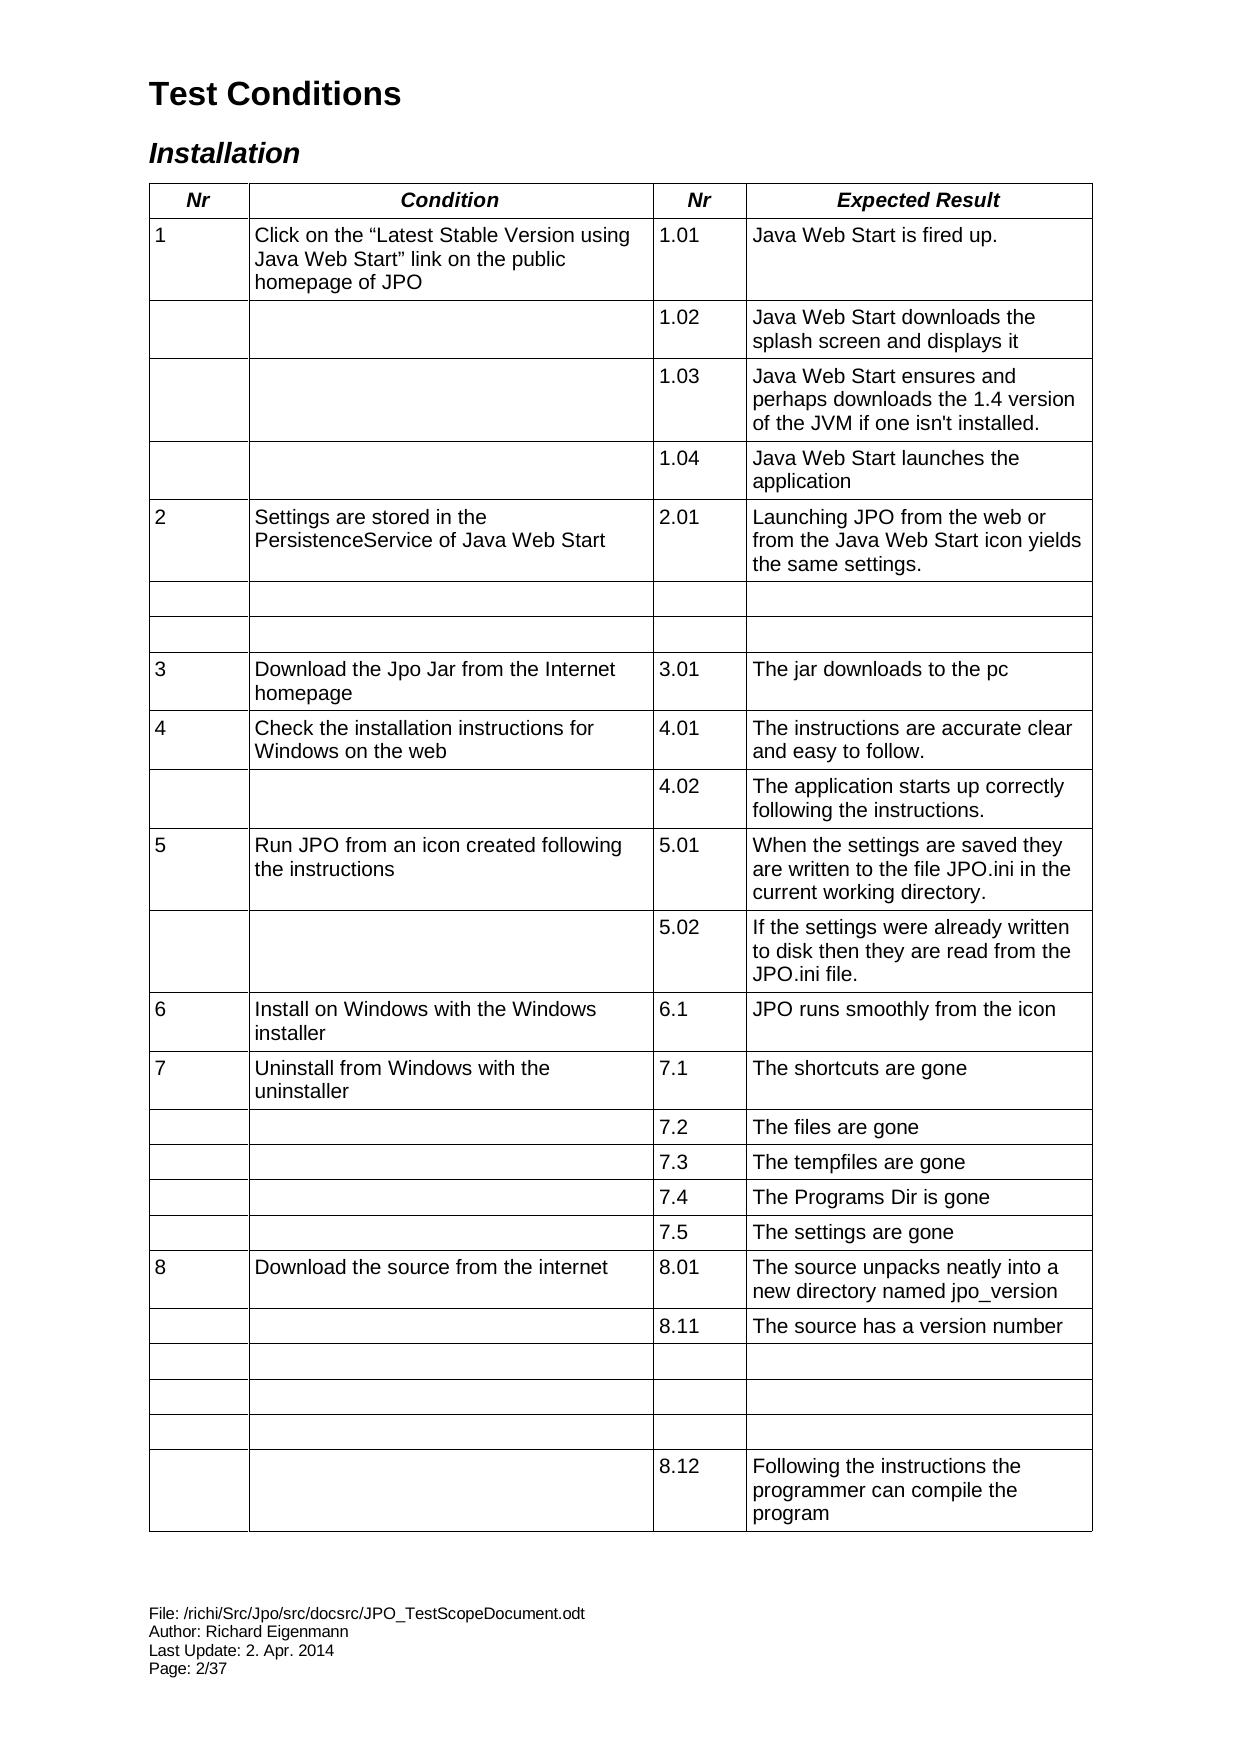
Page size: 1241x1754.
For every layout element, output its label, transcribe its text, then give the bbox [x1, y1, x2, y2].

table_cell Download the Jpo Jar from the Internet homepage [250, 653, 653, 710]
table_cell 8.01 [654, 1251, 746, 1308]
table_cell 7 [150, 1052, 248, 1109]
table_cell Following the instructions the programmer can compile the program [747, 1450, 1092, 1531]
table_cell 7.1 [654, 1052, 746, 1109]
table_cell [150, 442, 248, 499]
table_cell The source has a version number [747, 1309, 1092, 1343]
table_cell 7.3 [654, 1145, 746, 1179]
table_cell [250, 1180, 653, 1215]
table_cell 7.5 [654, 1216, 746, 1250]
table_cell 3 [150, 653, 248, 710]
table_cell The source unpacks neatly into a new directory named jpo_version [747, 1251, 1092, 1308]
table_cell [150, 1180, 248, 1215]
table_cell The jar downloads to the pc [747, 653, 1092, 710]
subtitle Installation [148, 137, 1092, 170]
table_cell [250, 1415, 653, 1449]
table_cell The application starts up correctly following the instructions. [747, 770, 1092, 828]
table_cell [250, 1110, 653, 1144]
table_cell [150, 1415, 248, 1449]
table_cell If the settings were already written to disk then they are read from the JPO.ini file. [747, 911, 1092, 992]
table_cell 4.02 [654, 770, 746, 828]
table_cell [150, 1110, 248, 1144]
table_cell [250, 770, 653, 828]
table_cell [250, 1380, 653, 1414]
table_cell [150, 1216, 248, 1250]
table_cell 8.12 [654, 1450, 746, 1531]
table_cell 5.02 [654, 911, 746, 992]
table_cell [150, 1380, 248, 1414]
table_cell [654, 1344, 746, 1379]
table_cell [747, 1380, 1092, 1414]
table_cell [250, 911, 653, 992]
table_cell 1.02 [654, 301, 746, 358]
table_cell [747, 617, 1092, 652]
table_cell [747, 1344, 1092, 1379]
table_cell [250, 1309, 653, 1343]
table_cell [250, 617, 653, 652]
table_cell [654, 1380, 746, 1414]
table_cell 5 [150, 829, 248, 910]
table_cell The settings are gone [747, 1216, 1092, 1250]
table_cell [250, 1344, 653, 1379]
table_cell [150, 617, 248, 652]
table_cell The Programs Dir is gone [747, 1180, 1092, 1215]
table_cell Run JPO from an icon created following the instructions [250, 829, 653, 910]
table_cell When the settings are saved they are written to the file JPO.ini in the current working directory. [747, 829, 1092, 910]
table_cell 2 [150, 500, 248, 581]
table_cell 7.4 [654, 1180, 746, 1215]
table_cell [747, 582, 1092, 616]
table_header Expected Result [747, 184, 1092, 218]
table_cell 6 [150, 993, 248, 1051]
table_cell 1.03 [654, 359, 746, 441]
table_cell [654, 617, 746, 652]
table_cell JPO runs smoothly from the icon [747, 993, 1092, 1051]
table_cell [250, 442, 653, 499]
table_cell [150, 301, 248, 358]
table_header Condition [250, 184, 653, 218]
table_cell [250, 301, 653, 358]
table_cell 3.01 [654, 653, 746, 710]
table_cell [250, 1450, 653, 1531]
table_cell 4.01 [654, 711, 746, 769]
table_cell 1.01 [654, 219, 746, 300]
table_cell [250, 582, 653, 616]
table_cell [150, 911, 248, 992]
table_cell [250, 359, 653, 441]
table_cell The instructions are accurate clear and easy to follow. [747, 711, 1092, 769]
table_cell [654, 1415, 746, 1449]
table_cell [747, 1415, 1092, 1449]
table_cell [250, 1145, 653, 1179]
table_cell Uninstall from Windows with the uninstaller [250, 1052, 653, 1109]
table_cell Java Web Start downloads the splash screen and displays it [747, 301, 1092, 358]
table_cell The files are gone [747, 1110, 1092, 1144]
table_cell [150, 1309, 248, 1343]
table_cell 8.11 [654, 1309, 746, 1343]
table_cell Java Web Start launches the application [747, 442, 1092, 499]
subtitle Test Conditions [148, 75, 1092, 112]
table_cell [150, 1145, 248, 1179]
table_cell Java Web Start ensures and perhaps downloads the 1.4 version of the JVM if one isn't installed. [747, 359, 1092, 441]
table_cell [150, 770, 248, 828]
table_cell [150, 1450, 248, 1531]
table_cell The tempfiles are gone [747, 1145, 1092, 1179]
table_cell 5.01 [654, 829, 746, 910]
table_cell Launching JPO from the web or from the Java Web Start icon yields the same settings. [747, 500, 1092, 581]
table_cell [250, 1216, 653, 1250]
table_header Nr [654, 184, 746, 218]
table_cell The shortcuts are gone [747, 1052, 1092, 1109]
table_cell 8 [150, 1251, 248, 1308]
table_cell Click on the “Latest Stable Version using Java Web Start” link on the public homepage of JPO [250, 219, 653, 300]
table_cell Check the installation instructions for Windows on the web [250, 711, 653, 769]
table_cell [150, 1344, 248, 1379]
table_header Nr [150, 184, 248, 218]
table_cell Settings are stored in the PersistenceService of Java Web Start [250, 500, 653, 581]
table_cell [150, 359, 248, 441]
table_cell Java Web Start is fired up. [747, 219, 1092, 300]
table_cell 7.2 [654, 1110, 746, 1144]
table_cell Install on Windows with the Windows installer [250, 993, 653, 1051]
table_cell 1.04 [654, 442, 746, 499]
table_cell [150, 582, 248, 616]
table_cell 1 [150, 219, 248, 300]
table_cell 4 [150, 711, 248, 769]
table_cell Download the source from the internet [250, 1251, 653, 1308]
table_cell 2.01 [654, 500, 746, 581]
table_cell 6.1 [654, 993, 746, 1051]
table_cell [654, 582, 746, 616]
